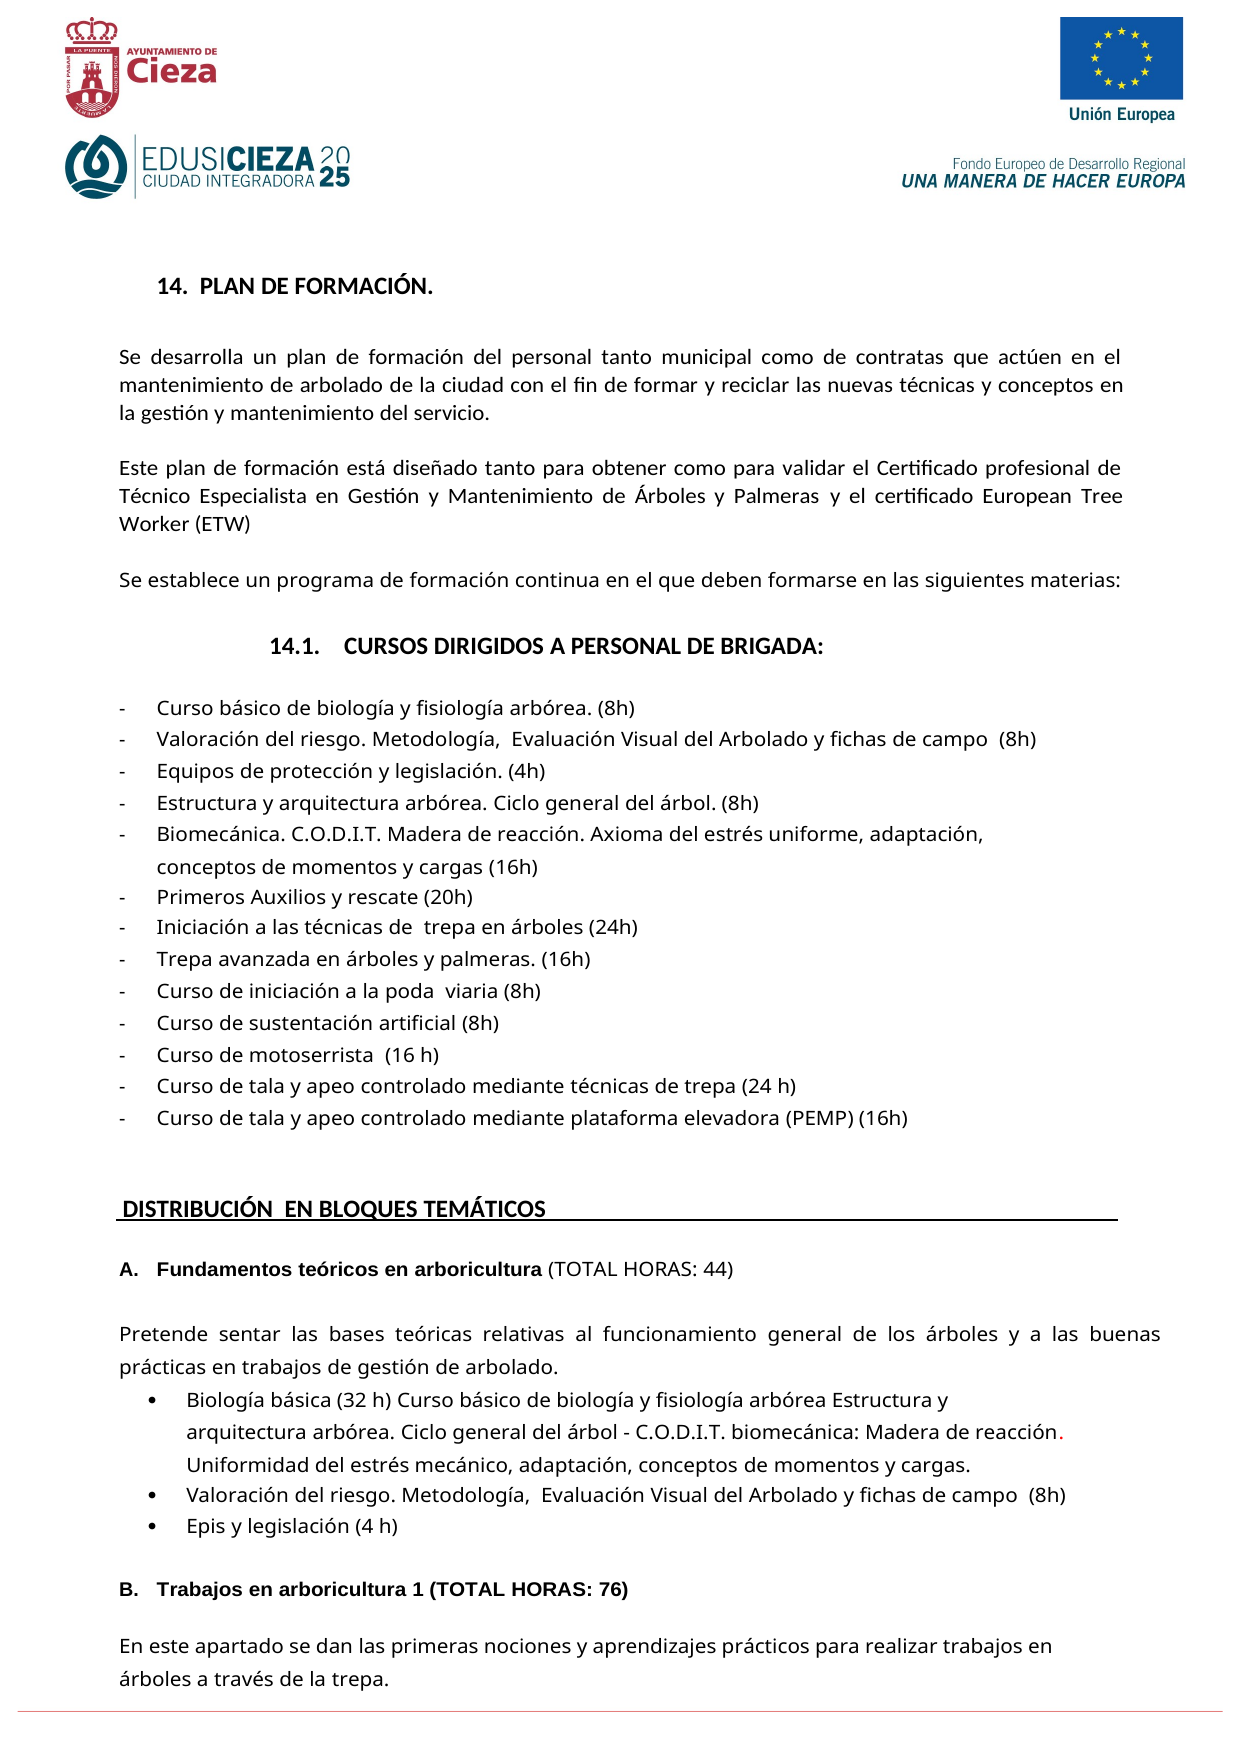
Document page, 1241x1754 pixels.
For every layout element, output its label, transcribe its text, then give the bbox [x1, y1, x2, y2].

list Epis y legislación (4 h) [148, 1512, 1182, 1539]
list Curso de tala y apeo controlado mediante técnicas de trepa (24 h) [119, 1072, 1182, 1099]
list Valoración del riesgo. Metodología, Evaluación Visual del Arbolado y fichas de campo (8h) [148, 1484, 1182, 1508]
list Curso de motoserrista (16 h) [119, 1041, 1182, 1068]
list Fundamentos teóricos en arboricultura (TOTAL HORAS: 44) [119, 1255, 1182, 1282]
list Curso de iniciación a la poda viaria (8h) [119, 977, 1182, 1004]
text Pretende sentar las bases teóricas relativas al funcionamiento general de los árboles y a las buenas prácticas en trabajos de gestión de arbolado. [119, 1321, 1182, 1380]
list Biomecánica. C.O.D.I.T. Madera de reacción. Axioma del estrés uniforme, adaptación, conceptos de momentos y cargas (16h) [119, 821, 1084, 880]
list Curso de tala y apeo controlado mediante plataforma elevadora (PEMP) (16h) [119, 1104, 1182, 1131]
list Equipos de protección y legislación. (4h) [119, 757, 1182, 784]
list Iniciación a las técnicas de trepa en árboles (24h) [119, 913, 1182, 940]
list Curso básico de biología y fisiología arbórea. (8h) [119, 694, 1182, 721]
text En este apartado se dan las primeras nociones y aprendizajes prácticos para realizar trabajos en árboles a través de la trepa. [119, 1632, 1125, 1692]
list Trabajos en arboricultura 1 (TOTAL HORAS: 76) [119, 1577, 1182, 1600]
list Estructura y arquitectura arbórea. Ciclo general del árbol. (8h) [119, 789, 1182, 816]
text Este plan de formación está diseñado tanto para obtener como para validar el Certificado profesional de Técnico Especialista en Gestión y Mantenimiento de Árboles y Palmeras y el certificado European Tree Worker (ETW) [119, 454, 1123, 537]
subtitle PLAN DE FORMACIÓN. [156, 270, 1182, 301]
picture [17, 17, 1223, 1712]
list Trepa avanzada en árboles y palmeras. (16h) [119, 946, 1182, 973]
list Primeros Auxilios y rescate (20h) [119, 886, 1182, 909]
list Curso de sustentación artificial (8h) [119, 1009, 1182, 1036]
list Biología básica (32 h) Curso básico de biología y fisiología arbórea Estructura y arquitectura arbórea. Ciclo general del árbol - C.O.D.I.T. biomecánica: Madera de reacción. Uniformidad del estrés mecánico, adaptación, conceptos de momentos y cargas. [148, 1386, 1065, 1478]
subtitle CURSOS DIRIGIDOS A PERSONAL DE BRIGADA: [269, 630, 1182, 661]
list Valoración del riesgo. Metodología, Evaluación Visual del Arbolado y fichas de campo (8h) [119, 726, 1182, 753]
text DISTRIBUCIÓN EN BLOQUES TEMÁTICOS [116, 1193, 1182, 1224]
text Se establece un programa de formación continua en el que deben formarse en las siguientes materias: [119, 566, 1182, 593]
text Se desarrolla un plan de formación del personal tanto municipal como de contratas que actúen en el mantenimiento de arbolado de la ciudad con el fin de formar y reciclar las nuevas técnicas y conceptos en la gestión y mantenimiento del servicio. [119, 343, 1123, 425]
